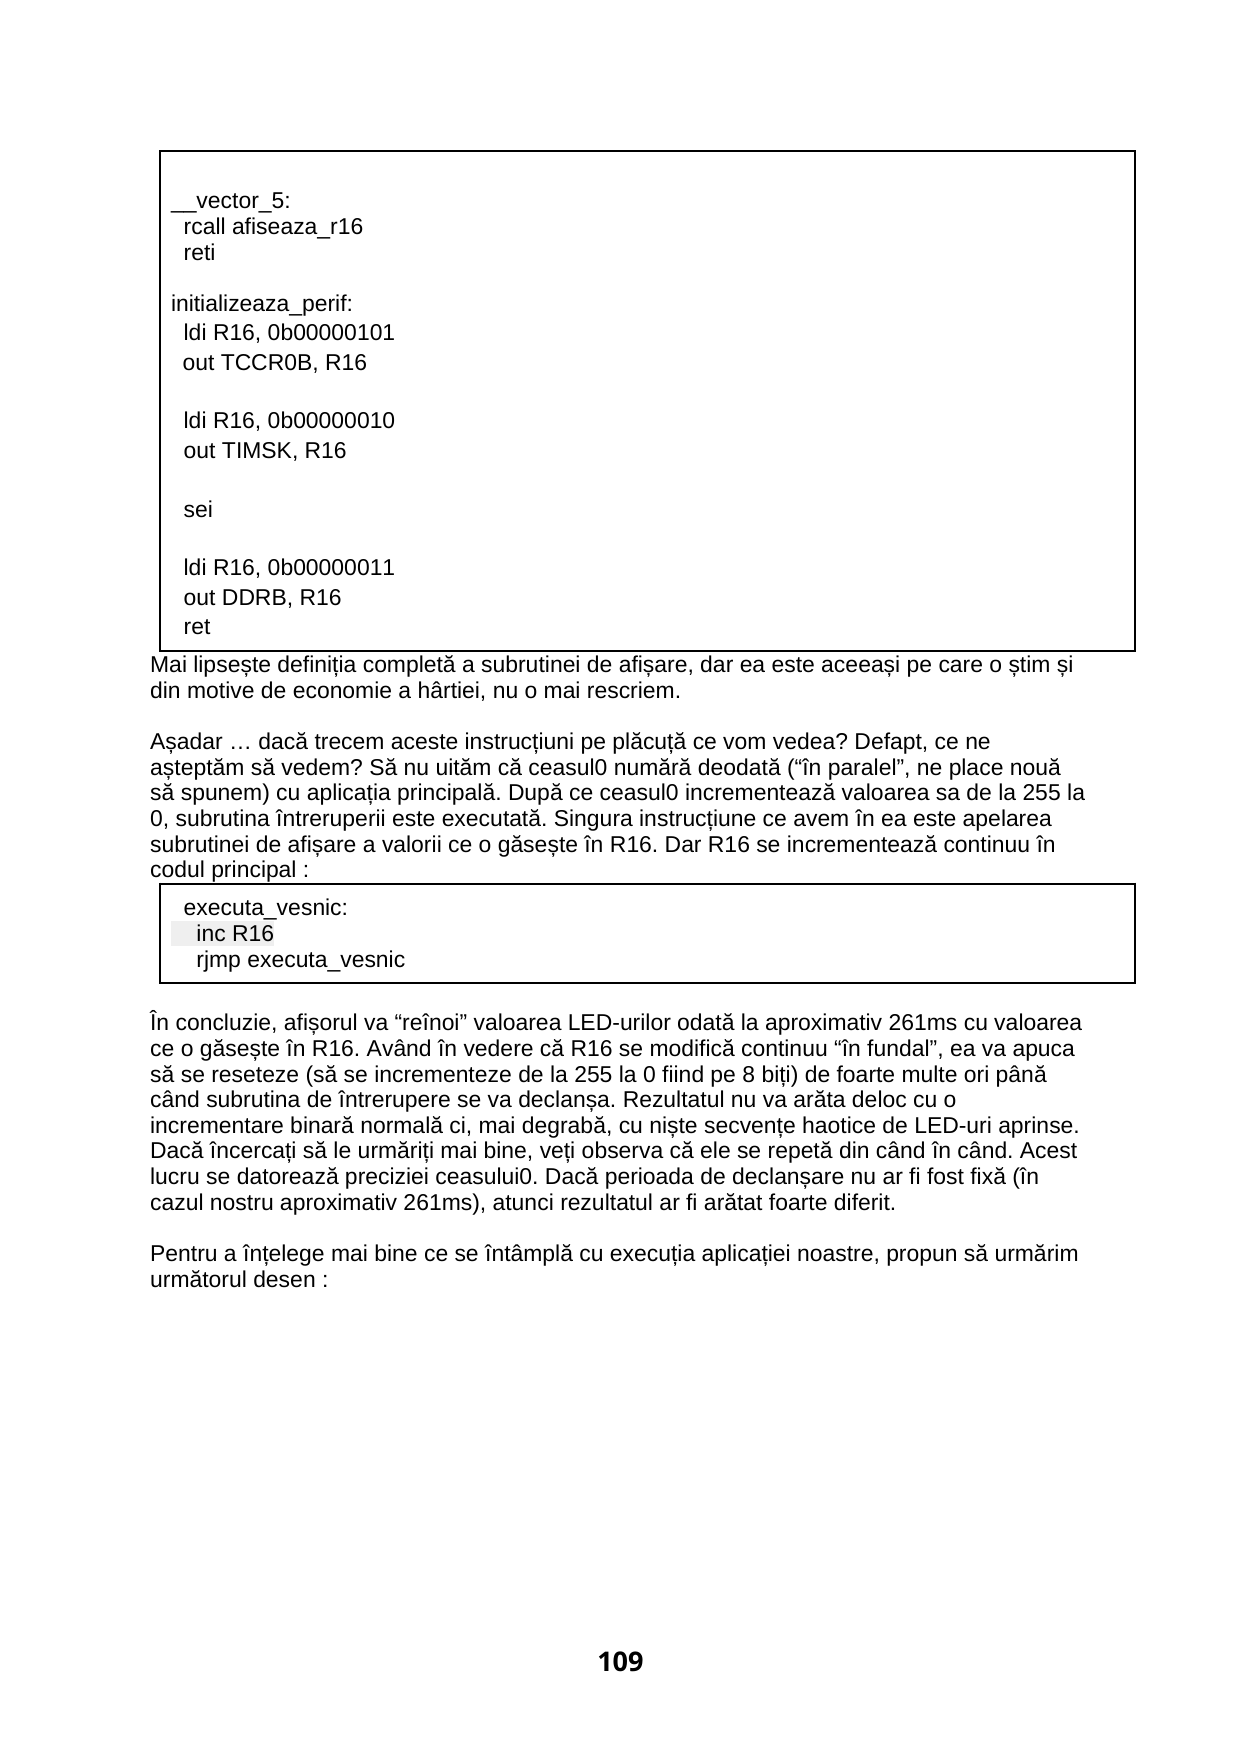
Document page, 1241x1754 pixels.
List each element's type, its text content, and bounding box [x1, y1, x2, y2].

text Pentru a înțelege mai bine ce se întâmplă cu execuția aplicației noastre, propun să urmărim următorul desen : [150, 1241, 1091, 1292]
text Așadar … dacă trecem aceste instrucțiuni pe plăcuță ce vom vedea? Defapt, ce ne așteptăm să vedem? Să nu uităm că ceasul0 numără deodată (“în paralel”, ne place nouă să spunem) cu aplicația principală. După ce ceasul0 incrementează valoarea sa de la 255 la 0, subrutina întreruperii este executată. Singura instrucțiune ce avem în ea este apelarea subrutinei de afișare a valorii ce o găsește în R16. Dar R16 se incrementează continuu în codul principal : [150, 729, 1091, 882]
table_header __vector_5: rcall afiseaza_r16 reti initializeaza_perif: ldi R16, 0b00000101 out TCCR0B, R16 ldi R16, 0b00000010 out TIMSK, R16 sei ldi R16, 0b00000011 out DDRB, R16 ret [161, 152, 1134, 650]
text În concluzie, afișorul va “reînoi” valoarea LED-urilor odată la aproximativ 261ms cu valoarea ce o găsește în R16. Având în vedere că R16 se modifică continuu “în fundal”, ea va apuca să se reseteze (să se incrementeze de la 255 la 0 fiind pe 8 biți) de foarte multe ori până când subrutina de întrerupere se va declanșa. Rezultatul nu va arăta deloc cu o incrementare binară normală ci, mai degrabă, cu niște secvențe haotice de LED-uri aprinse. Dacă încercați să le urmăriți mai bine, veți observa că ele se repetă din când în când. Acest lucru se datorează preciziei ceasului0. Dacă perioada de declanșare nu ar fi fost fixă (în cazul nostru aproximativ 261ms), atunci rezultatul ar fi arătat foarte diferit. [150, 1010, 1091, 1215]
text Mai lipsește definiția completă a subrutinei de afișare, dar ea este aceeași pe care o știm și din motive de economie a hârtiei, nu o mai rescriem. [150, 652, 1091, 703]
table_header executa_vesnic: inc R16 rjmp executa_vesnic [161, 885, 1134, 982]
